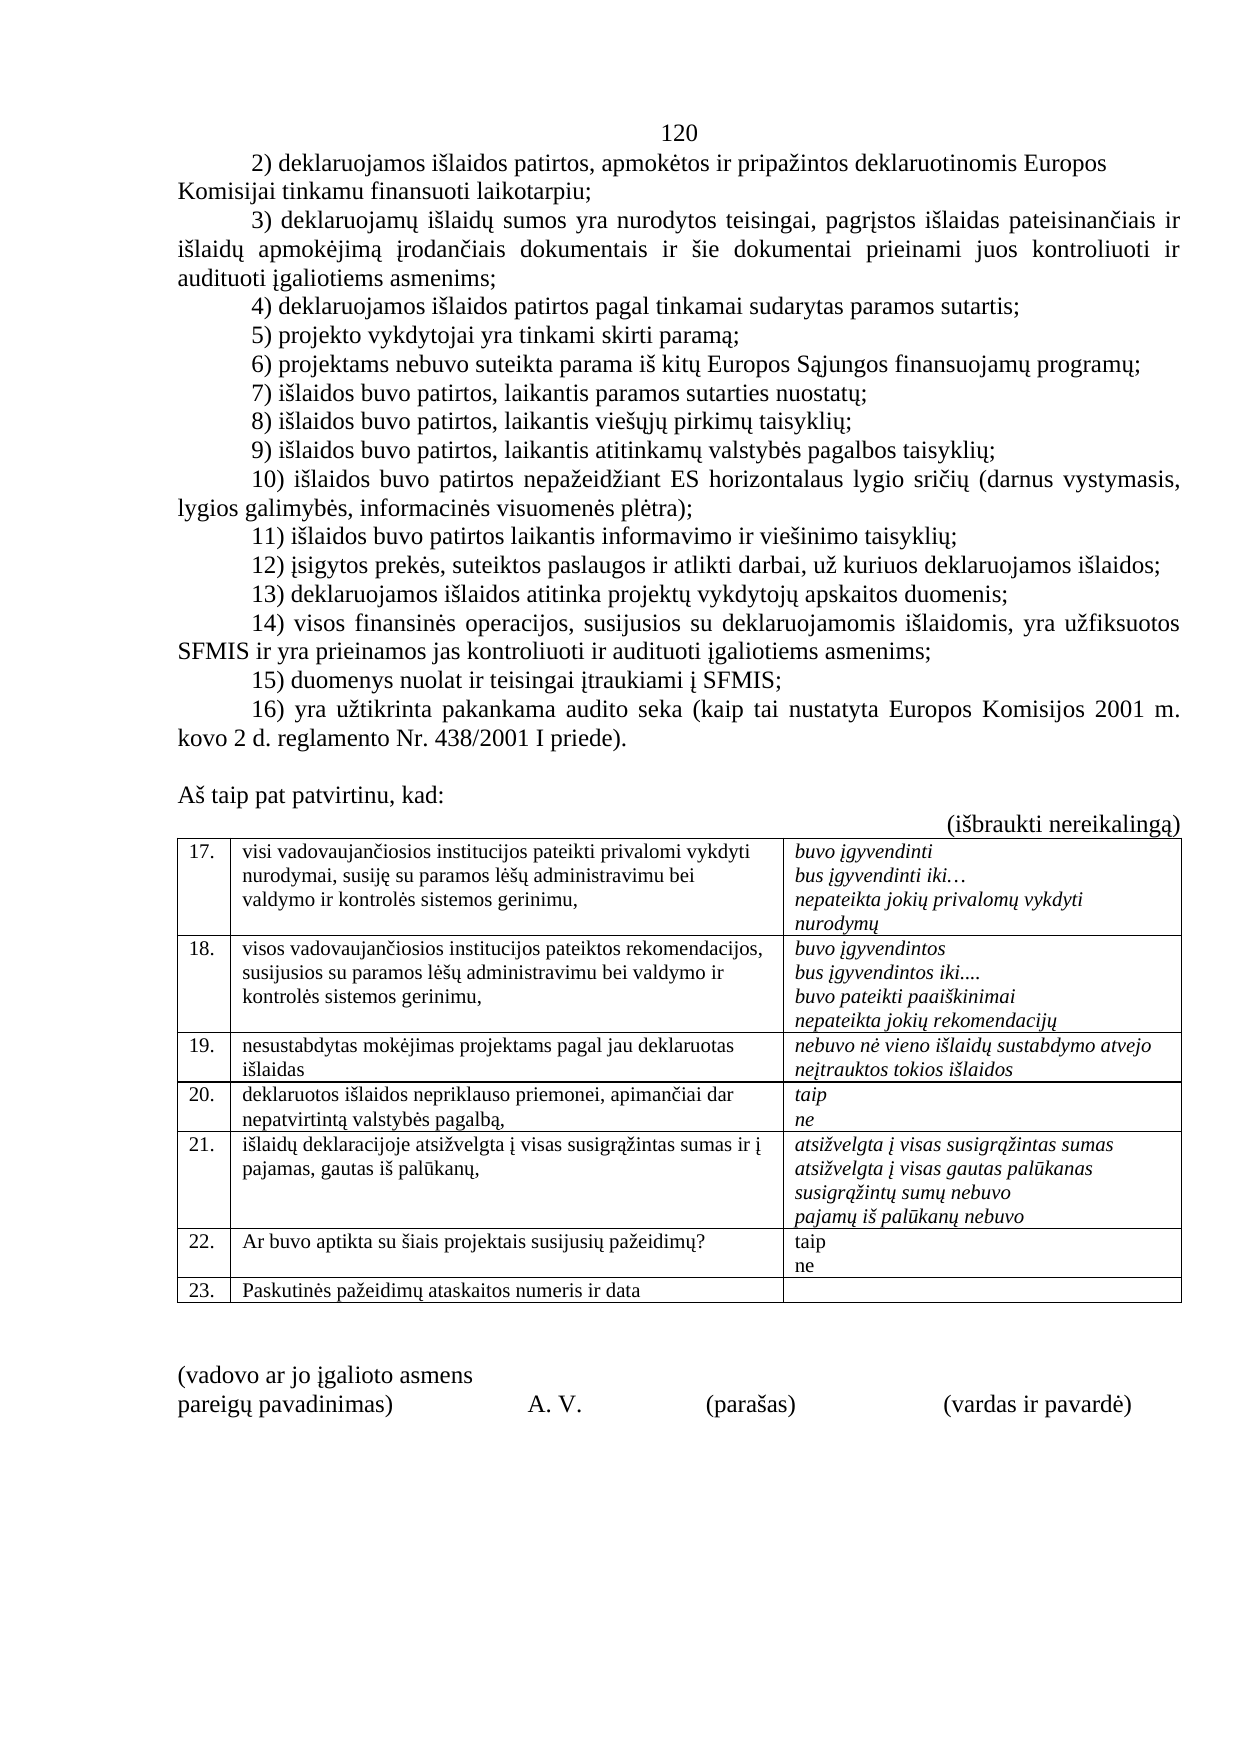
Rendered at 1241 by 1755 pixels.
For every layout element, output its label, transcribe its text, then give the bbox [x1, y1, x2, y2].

text 6) projektams nebuvo suteikta parama iš kitų Europos Sąjungos finansuojamų programų; [177, 349, 1181, 378]
text 14) visos finansinės operacijos, susijusios su deklaruojamomis išlaidomis, yra užfiksuotos SFMIS ir yra prieinamos jas kontroliuoti ir audituoti įgaliotiems asmenims; [177, 608, 1181, 665]
table_cell Ar buvo aptikta su šiais projektais susijusių pažeidimų? [231, 1229, 783, 1277]
table_cell nebuvo nė vieno išlaidų sustabdymo atvejo neįtrauktos tokios išlaidos [784, 1033, 1181, 1081]
text 9) išlaidos buvo patirtos, laikantis atitinkamų valstybės pagalbos taisyklių; [177, 435, 1181, 464]
table_cell 22. [178, 1229, 230, 1277]
table_cell išlaidų deklaracijoje atsižvelgta į visas susigrąžintas sumas ir į pajamas, gautas iš palūkanų, [231, 1132, 783, 1228]
table_cell [784, 1278, 1181, 1302]
text 4) deklaruojamos išlaidos patirtos pagal tinkamai sudarytas paramos sutartis; [177, 291, 1181, 320]
table_header 17. [178, 839, 230, 935]
table_cell Paskutinės pažeidimų ataskaitos numeris ir data [231, 1278, 783, 1302]
table_cell taip ne [784, 1083, 1181, 1131]
text 3) deklaruojamų išlaidų sumos yra nurodytos teisingai, pagrįstos išlaidas pateisinančiais ir išlaidų apmokėjimą įrodančiais dokumentais ir šie dokumentai prieinami juos kontroliuoti ir audituoti įgaliotiems asmenims; [177, 205, 1181, 291]
text 16) yra užtikrinta pakankama audito seka (kaip tai nustatyta Europos Komisijos 2001 m. kovo 2 d. reglamento Nr. 438/2001 I priede). [177, 694, 1181, 751]
table_cell taip ne [784, 1229, 1181, 1277]
table_header buvo įgyvendinti bus įgyvendinti iki… nepateikta jokių privalomų vykdyti nurodymų [784, 839, 1181, 935]
table_cell 19. [178, 1033, 230, 1081]
text 5) projekto vykdytojai yra tinkami skirti paramą; [177, 320, 1181, 349]
table_cell deklaruotos išlaidos nepriklauso priemonei, apimančiai dar nepatvirtintą valstybės pagalbą, [231, 1083, 783, 1131]
text 7) išlaidos buvo patirtos, laikantis paramos sutarties nuostatų; [177, 378, 1181, 406]
text 2) deklaruojamos išlaidos patirtos, apmokėtos ir pripažintos deklaruotinomis Europos Komisijai tinkamu finansuoti laikotarpiu; [177, 148, 1181, 205]
text (išbraukti nereikalingą) [177, 809, 1181, 838]
text Aš taip pat patvirtinu, kad: [177, 780, 1181, 809]
table_cell buvo įgyvendintos bus įgyvendintos iki.... buvo pateikti paaiškinimai nepateikta jokių rekomendacijų [784, 936, 1181, 1032]
text 10) išlaidos buvo patirtos nepažeidžiant ES horizontalaus lygio sričių (darnus vystymasis, lygios galimybės, informacinės visuomenės plėtra); [177, 464, 1181, 521]
table_cell nesustabdytas mokėjimas projektams pagal jau deklaruotas išlaidas [231, 1033, 783, 1081]
text 8) išlaidos buvo patirtos, laikantis viešųjų pirkimų taisyklių; [177, 406, 1181, 435]
table_cell 21. [178, 1132, 230, 1228]
text 11) išlaidos buvo patirtos laikantis informavimo ir viešinimo taisyklių; [177, 521, 1181, 550]
text pareigų pavadinimas) A. V. (parašas) (vardas ir pavardė) [177, 1389, 1181, 1418]
table_cell atsižvelgta į visas susigrąžintas sumas atsižvelgta į visas gautas palūkanas susigrąžintų sumų nebuvo pajamų iš palūkanų nebuvo [784, 1132, 1181, 1228]
text 13) deklaruojamos išlaidos atitinka projektų vykdytojų apskaitos duomenis; [177, 579, 1181, 608]
table_cell visos vadovaujančiosios institucijos pateiktos rekomendacijos, susijusios su paramos lėšų administravimu bei valdymo ir kontrolės sistemos gerinimu, [231, 936, 783, 1032]
text (vadovo ar jo įgalioto asmens [177, 1361, 1181, 1389]
table_cell 18. [178, 936, 230, 1032]
table_header visi vadovaujančiosios institucijos pateikti privalomi vykdyti nurodymai, susiję su paramos lėšų administravimu bei valdymo ir kontrolės sistemos gerinimu, [231, 839, 783, 935]
table_cell 20. [178, 1083, 230, 1131]
table_cell 23. [178, 1278, 230, 1302]
text 15) duomenys nuolat ir teisingai įtraukiami į SFMIS; [177, 665, 1181, 694]
text 12) įsigytos prekės, suteiktos paslaugos ir atlikti darbai, už kuriuos deklaruojamos išlaidos; [177, 550, 1181, 579]
